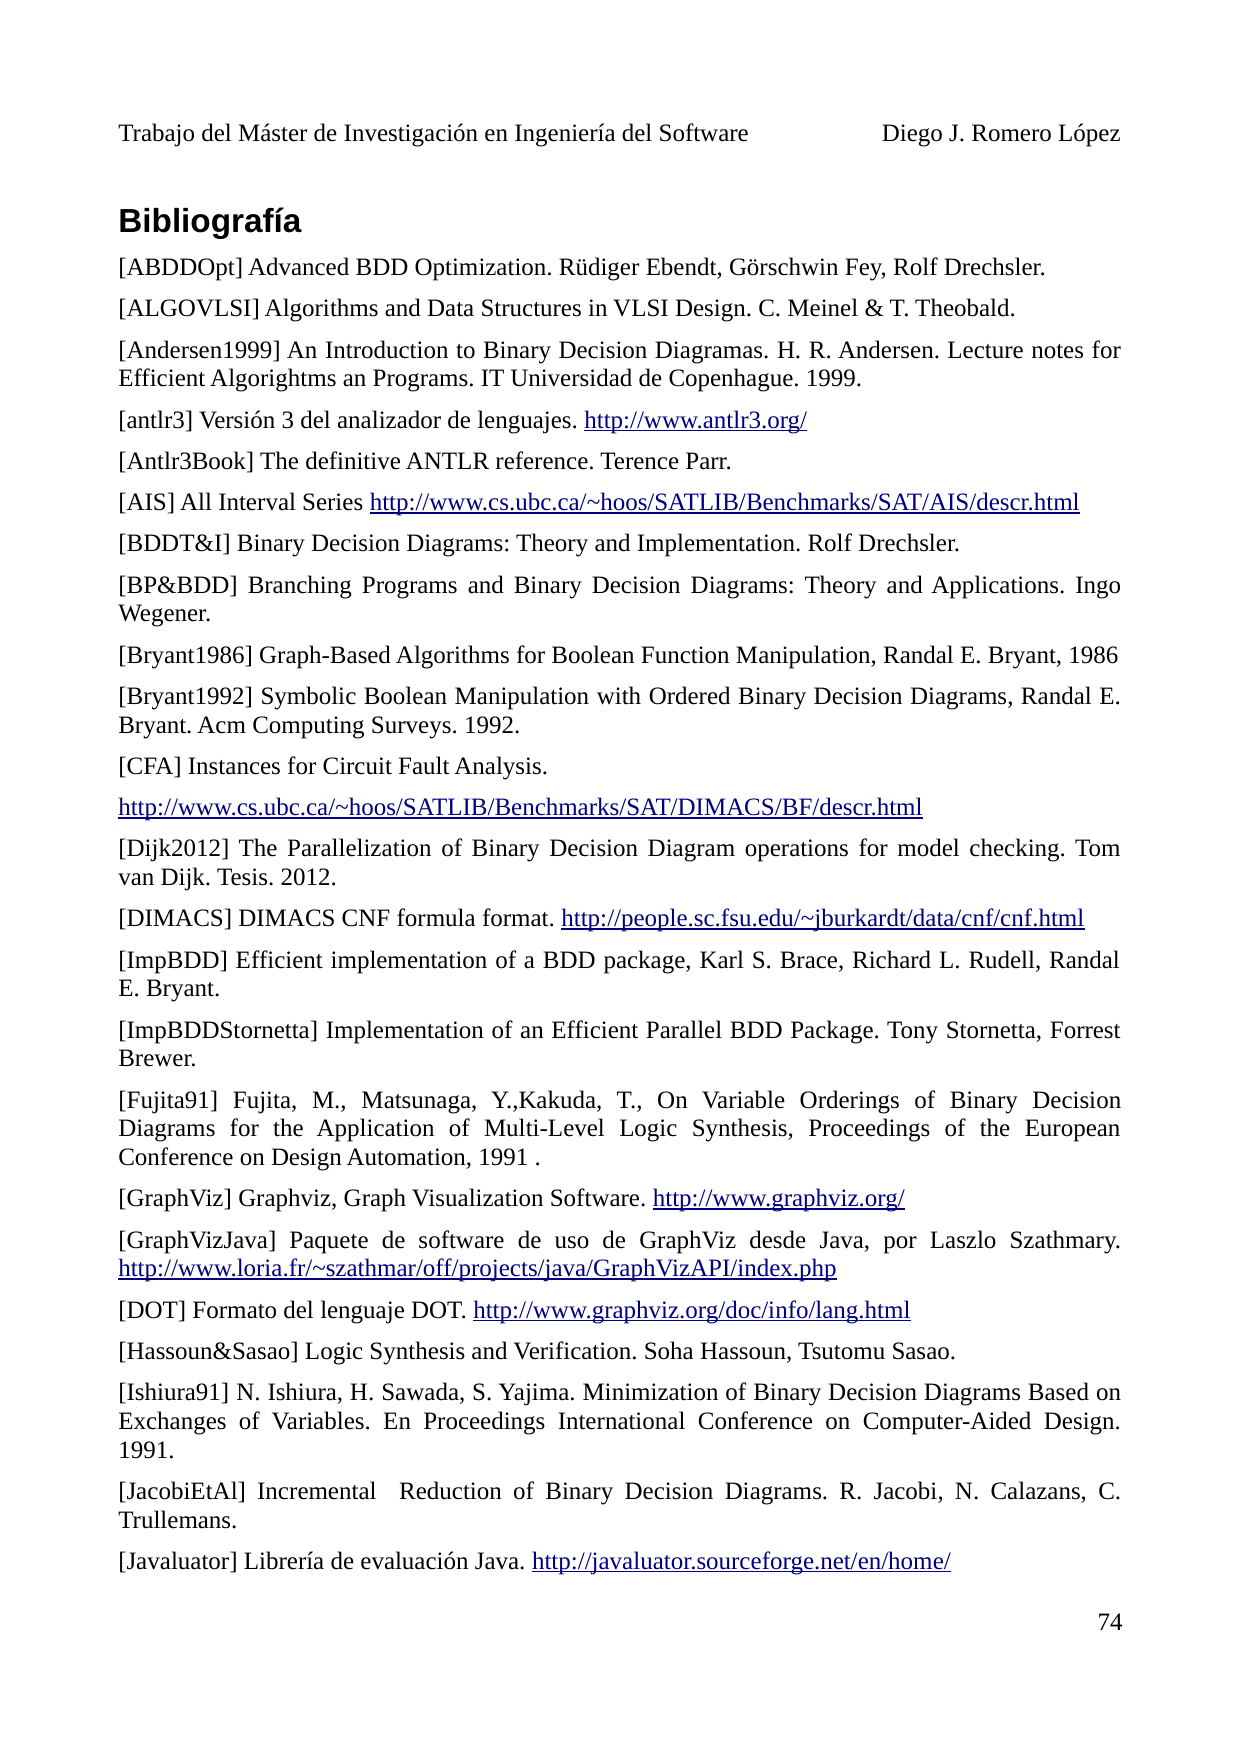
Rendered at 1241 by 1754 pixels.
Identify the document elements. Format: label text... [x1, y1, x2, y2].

text [ALGOVLSI] Algorithms and Data Structures in VLSI Design. C. Meinel & T. Theobald. [118, 293, 1122, 322]
text [BDDT&I] Binary Decision Diagrams: Theory and Implementation. Rolf Drechsler. [118, 528, 1122, 557]
text [Bryant1992] Symbolic Boolean Manipulation with Ordered Binary Decision Diagrams, Randal E. Bryant. Acm Computing Surveys. 1992. [118, 681, 1122, 738]
text [GraphViz] Graphviz, Graph Visualization Software. http://www.graphviz.org/ [118, 1183, 1122, 1212]
text [Dijk2012] The Parallelization of Binary Decision Diagram operations for model checking. Tom van Dijk. Tesis. 2012. [118, 833, 1122, 891]
text [antlr3] Versión 3 del analizador de lenguajes. http://www.antlr3.org/ [118, 405, 1122, 433]
text [GraphVizJava] Paquete de software de uso de GraphViz desde Java, por Laszlo Szathmary. http://www.loria.fr/~szathmar/off/projects/java/GraphVizAPI/index.php [118, 1225, 1122, 1282]
text [Hassoun&Sasao] Logic Synthesis and Verification. Soha Hassoun, Tsutomu Sasao. [118, 1336, 1122, 1365]
text [AIS] All Interval Series http://www.cs.ubc.ca/~hoos/SATLIB/Benchmarks/SAT/AIS/descr.html [118, 487, 1122, 516]
text [Ishiura91] N. Ishiura, H. Sawada, S. Yajima. Minimization of Binary Decision Diagrams Based on Exchanges of Variables. En Proceedings International Conference on Computer-Aided Design. 1991. [118, 1377, 1122, 1463]
text [Antlr3Book] The definitive ANTLR reference. Terence Parr. [118, 446, 1122, 475]
text [BP&BDD] Branching Programs and Binary Decision Diagrams: Theory and Applications. Ingo Wegener. [118, 570, 1122, 627]
text [DIMACS] DIMACS CNF formula format. http://people.sc.fsu.edu/~jburkardt/data/cnf/cnf.html [118, 903, 1122, 932]
subtitle Bibliografía [118, 201, 1122, 240]
text [JacobiEtAl] Incremental Reduction of Binary Decision Diagrams. R. Jacobi, N. Calazans, C. Trullemans. [118, 1476, 1122, 1533]
text [ImpBDDStornetta] Implementation of an Efficient Parallel BDD Package. Tony Stornetta, Forrest Brewer. [118, 1015, 1122, 1072]
text [ImpBDD] Efficient implementation of a BDD package, Karl S. Brace, Richard L. Rudell, Randal E. Bryant. [118, 945, 1122, 1002]
text [ABDDOpt] Advanced BDD Optimization. Rüdiger Ebendt, Görschwin Fey, Rolf Drechsler. [118, 252, 1122, 281]
text [Javaluator] Librería de evaluación Java. http://javaluator.sourceforge.net/en/home/ [118, 1546, 1122, 1575]
text [Fujita91] Fujita, M., Matsunaga, Y.,Kakuda, T., On Variable Orderings of Binary Decision Diagrams for the Application of Multi-Level Logic Synthesis, Proceedings of the European Conference on Design Automation, 1991 . [118, 1085, 1122, 1171]
text [Andersen1999] An Introduction to Binary Decision Diagramas. H. R. Andersen. Lecture notes for Efficient Algorightms an Programs. IT Universidad de Copenhague. 1999. [118, 335, 1122, 392]
text [DOT] Formato del lenguaje DOT. http://www.graphviz.org/doc/info/lang.html [118, 1295, 1122, 1323]
text http://www.cs.ubc.ca/~hoos/SATLIB/Benchmarks/SAT/DIMACS/BF/descr.html [118, 792, 1122, 821]
text [CFA] Instances for Circuit Fault Analysis. [118, 751, 1122, 780]
text [Bryant1986] Graph-Based Algorithms for Boolean Function Manipulation, Randal E. Bryant, 1986 [118, 640, 1122, 668]
